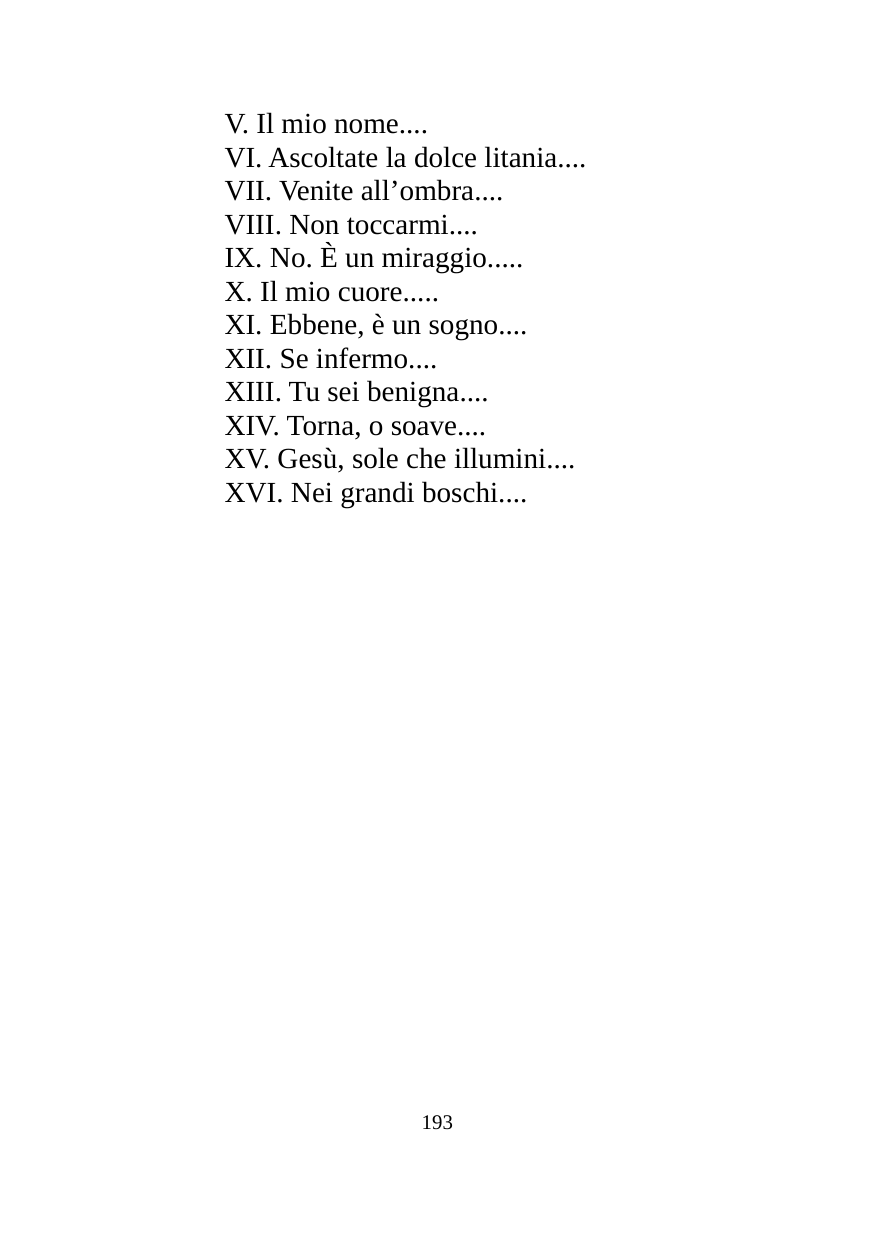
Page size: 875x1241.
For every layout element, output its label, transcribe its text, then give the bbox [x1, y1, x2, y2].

text XIV. Torna, o soave.... [224, 408, 768, 442]
text VI. Ascoltate la dolce litania.... [224, 140, 768, 173]
text XII. Se infermo.... [224, 341, 768, 374]
text XI. Ebbene, è un sogno.... [224, 307, 768, 341]
text VIII. Non toccarmi.... [224, 207, 768, 240]
text XV. Gesù, sole che illumini.... [224, 442, 768, 475]
text XVI. Nei grandi boschi.... [224, 475, 768, 509]
text V. Il mio nome.... [224, 106, 768, 140]
text XIII. Tu sei benigna.... [224, 374, 768, 408]
text X. Il mio cuore..... [224, 274, 768, 307]
text VII. Venite all’ombra.... [224, 173, 768, 207]
text IX. No. È un miraggio..... [224, 240, 768, 274]
